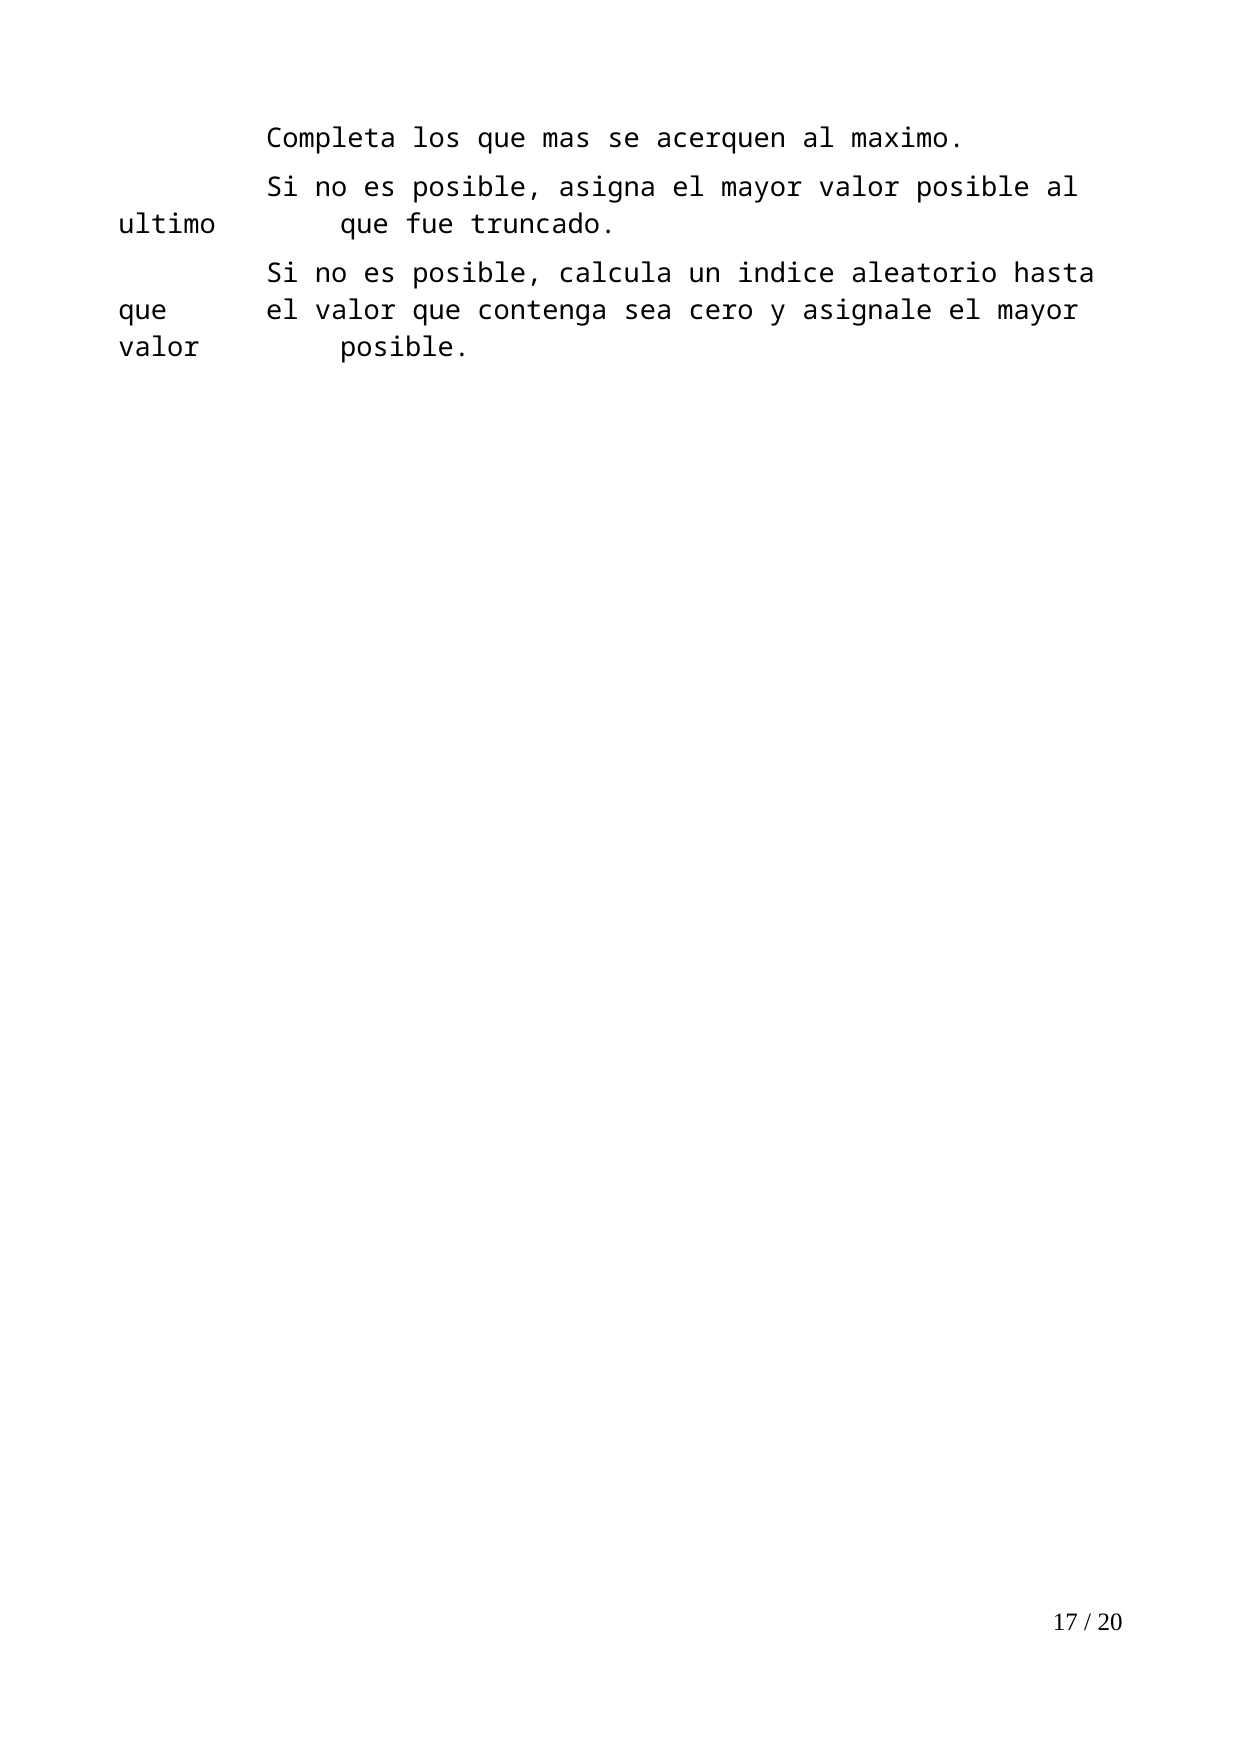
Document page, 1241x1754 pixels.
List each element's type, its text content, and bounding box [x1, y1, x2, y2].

text Si no es posible, asigna el mayor valor posible al ultimo que fue truncado. [118, 167, 1122, 241]
text Si no es posible, calcula un indice aleatorio hasta que el valor que contenga sea cero y asignale el mayor valor posible. [118, 254, 1122, 364]
text Completa los que mas se acerquen al maximo. [118, 118, 1122, 155]
